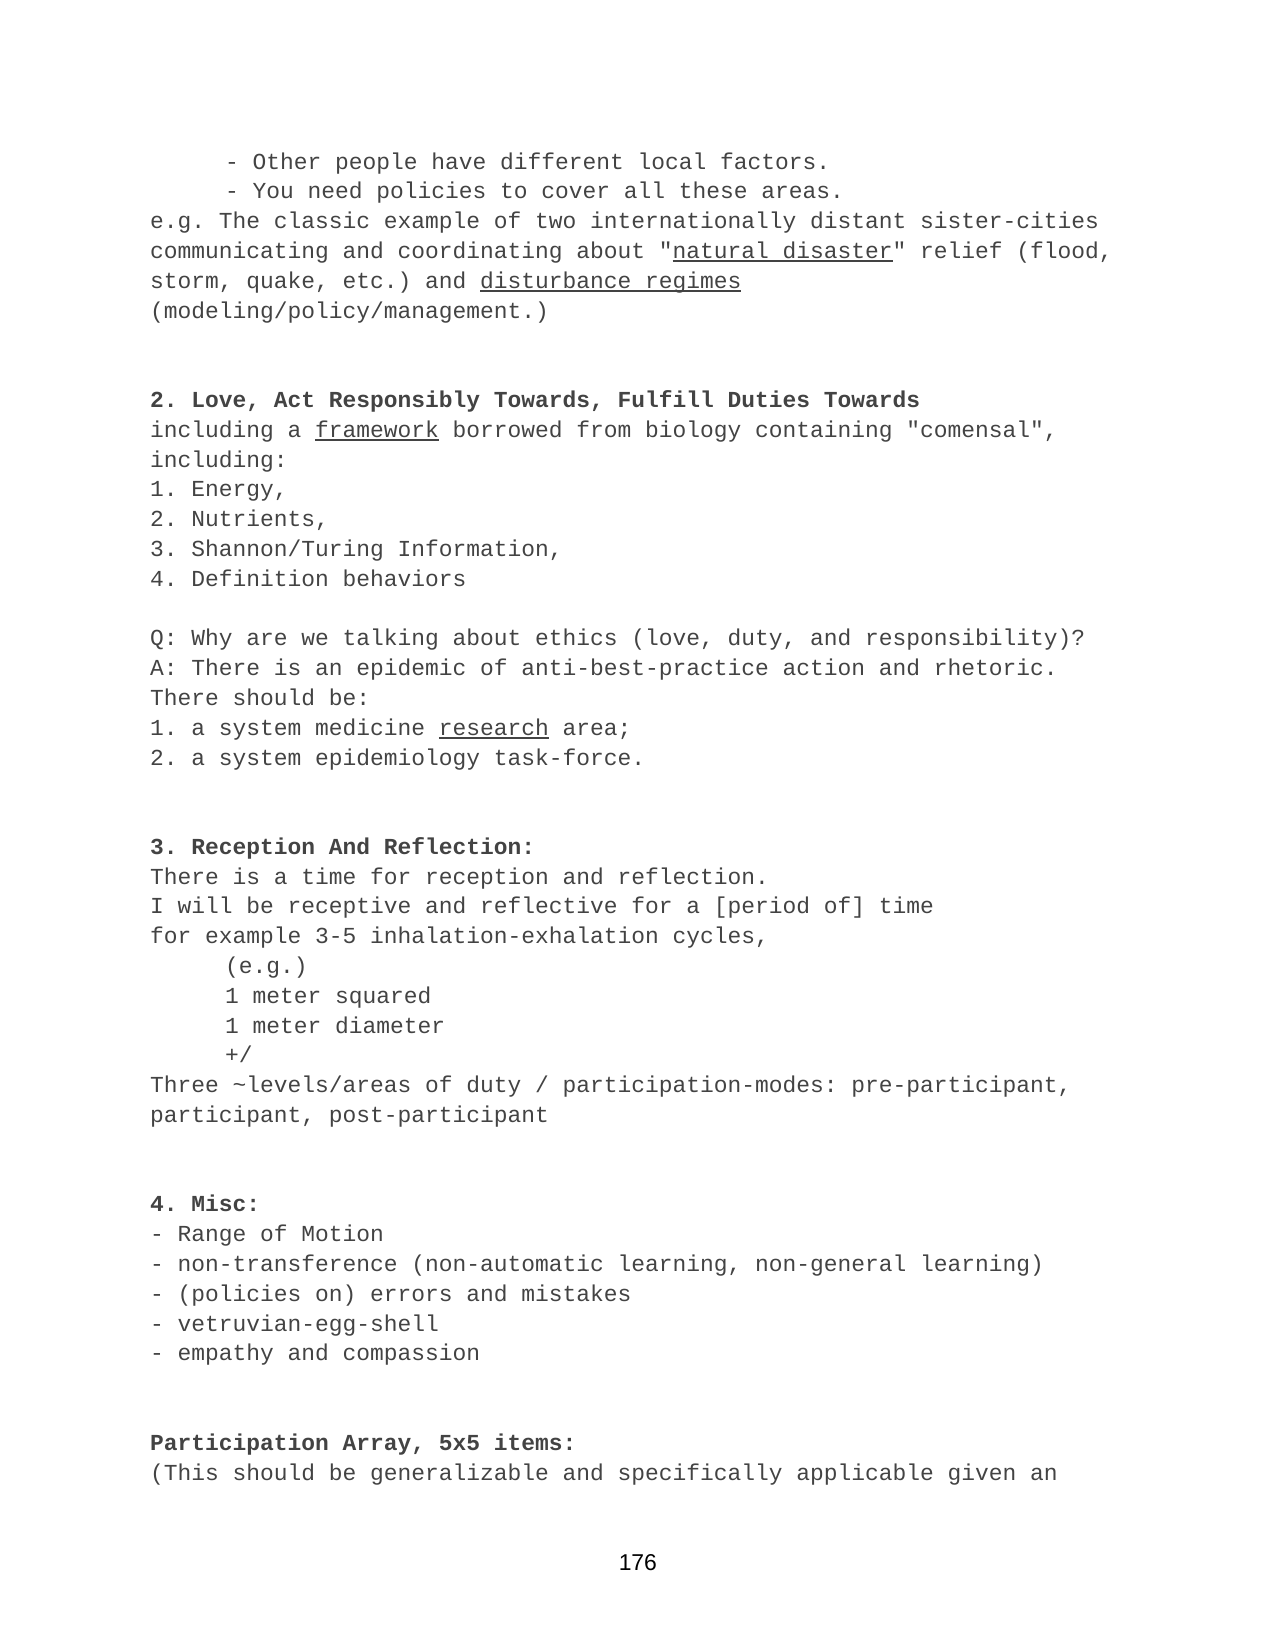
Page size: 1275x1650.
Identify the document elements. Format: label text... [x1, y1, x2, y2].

text 1 meter diameter [225, 1014, 1125, 1040]
text 3. Shannon/Turing Information, [150, 537, 1125, 563]
text - empathy and compassion [150, 1342, 1125, 1368]
text Q: Why are we talking about ethics (love, duty, and responsibility)? [150, 627, 1125, 653]
text Participation Array, 5x5 items: [150, 1431, 1125, 1457]
text including: [150, 448, 1125, 474]
text Three ~levels/areas of duty / participation-modes: pre-participant, participant, post-participant [150, 1073, 1125, 1129]
text e.g. The classic example of two internationally distant sister-cities communicating and coordinating about "natural disaster" relief (flood, storm, quake, etc.) and disturbance regimes (modeling/policy/management.) [150, 209, 1125, 325]
text 2. a system epidemiology task-force. [150, 746, 1125, 772]
text - You need policies to cover all these areas. [225, 180, 1125, 206]
text - (policies on) errors and mistakes [150, 1282, 1125, 1308]
text I will be receptive and reflective for a [period of] time [150, 895, 1125, 921]
text - non-transference (non-automatic learning, non-general learning) [150, 1252, 1125, 1278]
text 1 meter squared [225, 984, 1125, 1010]
text (e.g.) [225, 954, 1125, 980]
text including a framework borrowed from biology containing "comensal", [150, 418, 1125, 444]
text 1. Energy, [150, 478, 1125, 504]
text - Range of Motion [150, 1222, 1125, 1248]
text 2. Nutrients, [150, 507, 1125, 533]
text A: There is an epidemic of anti-best-practice action and rhetoric. There should be: [150, 656, 1125, 712]
text - vetruvian-egg-shell [150, 1312, 1125, 1338]
text 4. Definition behaviors [150, 567, 1125, 593]
text 1. a system medicine research area; [150, 716, 1125, 742]
text - Other people have different local factors. [225, 150, 1125, 176]
text 2. Love, Act Responsibly Towards, Fulfill Duties Towards [150, 388, 1125, 414]
text 3. Reception And Reflection: [150, 835, 1125, 861]
text for example 3-5 inhalation-exhalation cycles, [150, 924, 1125, 951]
text There is a time for reception and reflection. [150, 865, 1125, 891]
text +/ [225, 1044, 1125, 1070]
text 4. Misc: [150, 1193, 1125, 1219]
text (This should be generalizable and specifically applicable given an [150, 1461, 1125, 1487]
